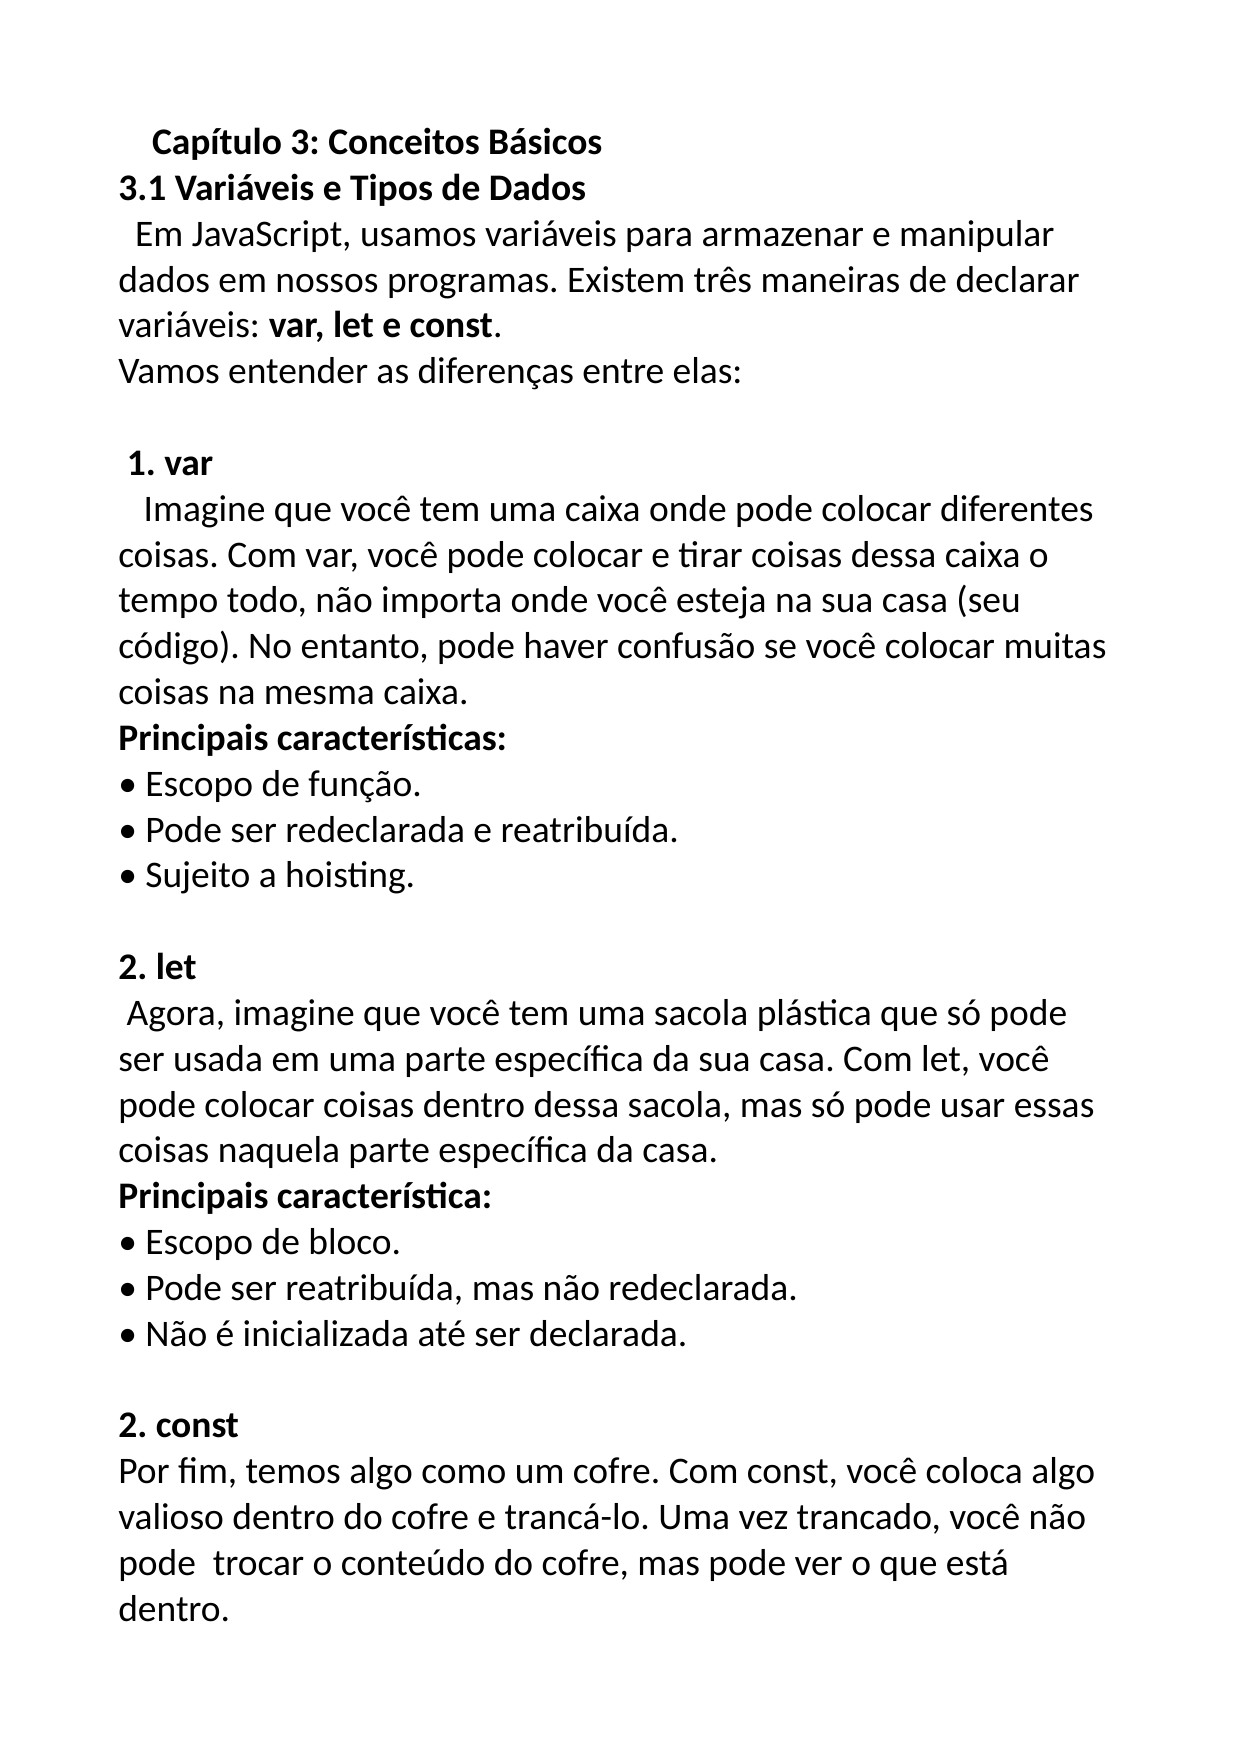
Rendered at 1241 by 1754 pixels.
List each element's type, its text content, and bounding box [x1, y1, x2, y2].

text Por fim, temos algo como um cofre. Com const, você coloca algo [118, 1447, 1122, 1493]
text Imagine que você tem uma caixa onde pode colocar diferentes [118, 485, 1122, 531]
text 3.1 Variáveis e Tipos de Dados [118, 164, 1122, 210]
text 2. let [118, 943, 1122, 989]
text • Pode ser reatribuída, mas não redeclarada. [118, 1264, 1122, 1310]
text • Escopo de bloco. [118, 1218, 1122, 1264]
text • Sujeito a hoisting. [118, 851, 1122, 897]
text • Pode ser redeclarada e reatribuída. [118, 806, 1122, 851]
text Principais característica: [118, 1172, 1122, 1218]
text valioso dentro do cofre e trancá-lo. Uma vez trancado, você não pode trocar o conteúdo do cofre, mas pode ver o que está dentro. [118, 1493, 1122, 1631]
text Vamos entender as diferenças entre elas: [118, 347, 1122, 393]
text Em JavaScript, usamos variáveis para armazenar e manipular dados em nossos programas. Existem três maneiras de declarar variáveis: var, let e const. [118, 210, 1122, 347]
text • Escopo de função. [118, 760, 1122, 806]
text Agora, imagine que você tem uma sacola plástica que só pode ser usada em uma parte específica da sua casa. Com let, você pode colocar coisas dentro dessa sacola, mas só pode usar essas coisas naquela parte específica da casa. [118, 989, 1122, 1172]
text • Não é inicializada até ser declarada. [118, 1310, 1122, 1356]
text 2. const [118, 1401, 1122, 1447]
text Principais características: [118, 714, 1122, 760]
text 1. var [118, 439, 1122, 485]
text Capítulo 3: Conceitos Básicos [118, 118, 1122, 164]
text coisas. Com var, você pode colocar e tirar coisas dessa caixa o tempo todo, não importa onde você esteja na sua casa (seu código). No entanto, pode haver confusão se você colocar muitas coisas na mesma caixa. [118, 531, 1122, 714]
